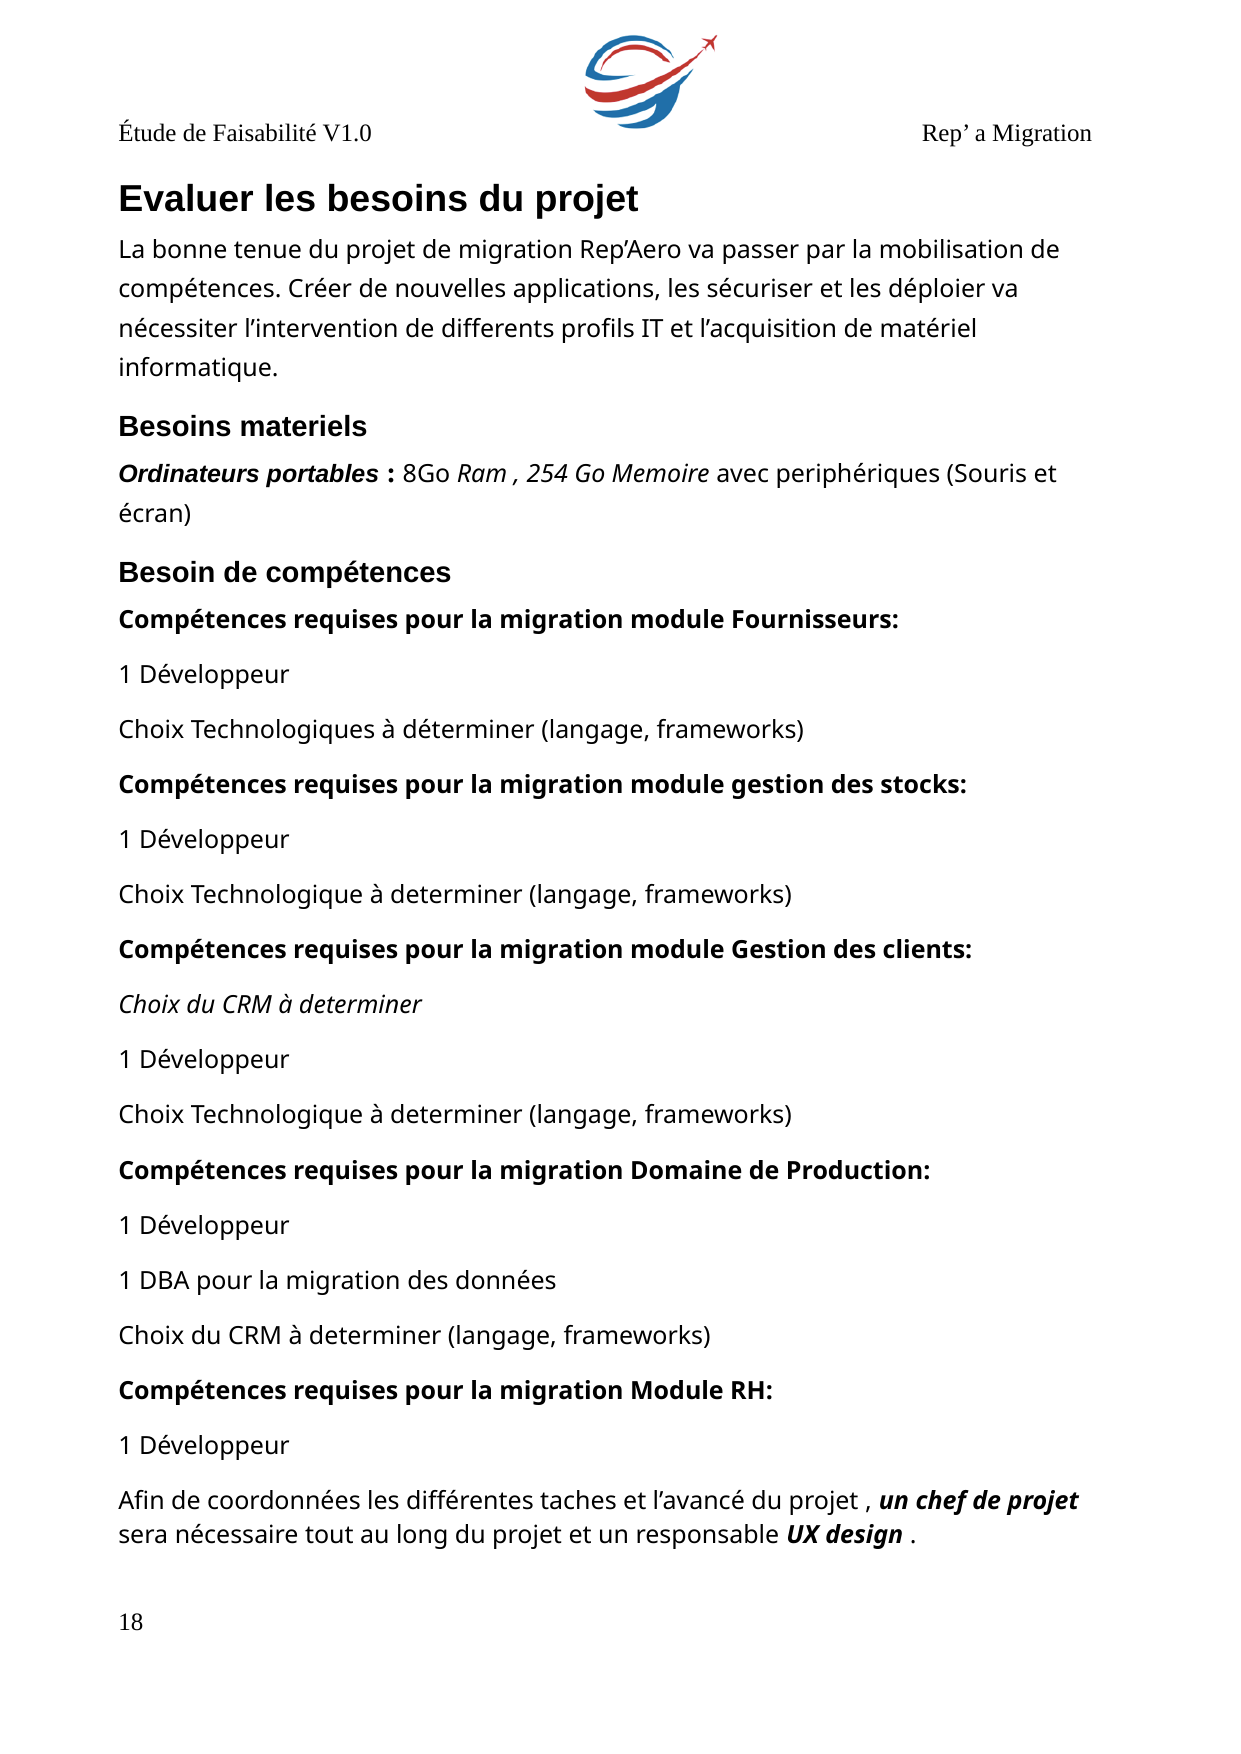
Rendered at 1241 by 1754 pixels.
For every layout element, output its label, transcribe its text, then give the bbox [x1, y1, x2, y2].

text Compétences requises pour la migration module gestion des stocks: [118, 767, 1122, 801]
text Afin de coordonnées les différentes taches et l’avancé du projet , un chef de projet sera nécessaire tout au long du projet et un responsable UX design . [118, 1483, 1122, 1551]
picture [577, 14, 723, 155]
text Compétences requises pour la migration module Gestion des clients: [118, 932, 1122, 966]
subtitle Besoin de compétences [118, 555, 1122, 589]
text 1 Développeur [118, 1042, 1122, 1076]
text 1 Développeur [118, 1428, 1122, 1462]
text Compétences requises pour la migration Domaine de Production: [118, 1152, 1122, 1186]
text La bonne tenue du projet de migration Rep’Aero va passer par la mobilisation de compétences. Créer de nouvelles applications, les sécuriser et les déploier va nécessiter l’intervention de differents profils IT et l’acquisition de matériel informatique. [118, 232, 1122, 383]
text 1 Développeur [118, 656, 1122, 690]
text Choix du CRM à determiner [118, 987, 1122, 1021]
text Choix Technologiques à déterminer (langage, frameworks) [118, 711, 1122, 746]
text Compétences requises pour la migration Module RH: [118, 1373, 1122, 1407]
text Compétences requises pour la migration module Fournisseurs: [118, 601, 1122, 635]
text 1 Développeur [118, 822, 1122, 856]
text 1 DBA pour la migration des données [118, 1262, 1122, 1297]
subtitle Evaluer les besoins du projet [118, 176, 1122, 219]
text 1 Développeur [118, 1207, 1122, 1241]
text Choix Technologique à determiner (langage, frameworks) [118, 877, 1122, 911]
text Choix Technologique à determiner (langage, frameworks) [118, 1097, 1122, 1131]
subtitle Besoins materiels [118, 409, 1122, 443]
text Choix du CRM à determiner (langage, frameworks) [118, 1318, 1122, 1352]
text Ordinateurs portables : 8Go Ram , 254 Go Memoire avec periphériques (Souris et écran) [118, 456, 1122, 529]
